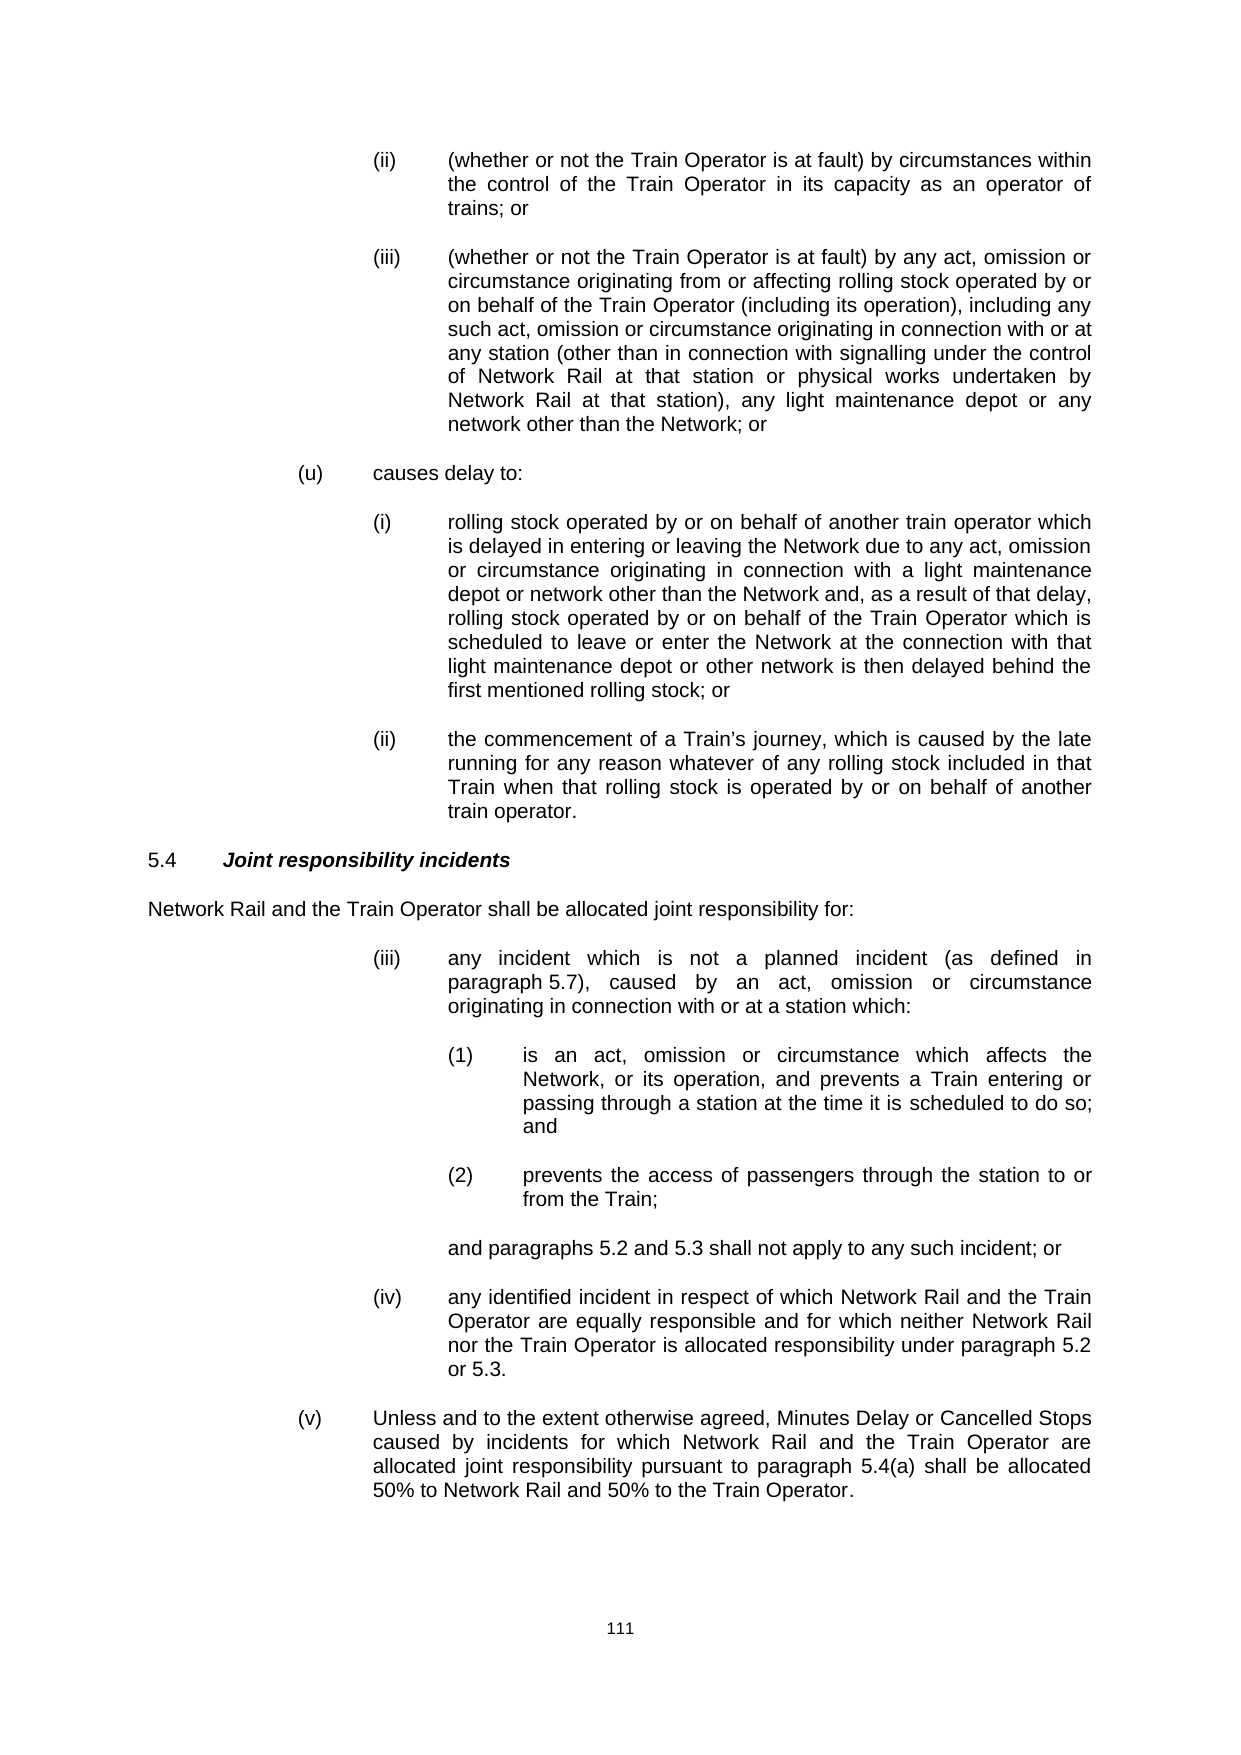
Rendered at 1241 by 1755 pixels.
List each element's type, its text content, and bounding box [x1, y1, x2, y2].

subtitle the commencement of a Train’s journey, which is caused by the late running for any reason whatever of any rolling stock included in that Train when that rolling stock is operated by or on behalf of another train operator. [373, 727, 1093, 823]
subtitle (whether or not the Train Operator is at fault) by circumstances within the control of the Train Operator in its capacity as an operator of trains; or [373, 148, 1093, 219]
list Joint responsibility incidents [148, 848, 1093, 872]
text and paragraphs 5.2 and 5.3 shall not apply to any such incident; or [448, 1236, 1093, 1260]
subtitle (whether or not the Train Operator is at fault) by any act, omission or circumstance originating from or affecting rolling stock operated by or on behalf of the Train Operator (including its operation), including any such act, omission or circumstance originating in connection with or at any station (other than in connection with signalling under the control of Network Rail at that station or physical works undertaken by Network Rail at that station), any light maintenance depot or any network other than the Network; or [373, 244, 1093, 436]
subtitle rolling stock operated by or on behalf of another train operator which is delayed in entering or leaving the Network due to any act, omission or circumstance originating in connection with a light maintenance depot or network other than the Network and, as a result of that delay, rolling stock operated by or on behalf of the Train Operator which is scheduled to leave or enter the Network at the connection with that light maintenance depot or other network is then delayed behind the first mentioned rolling stock; or [373, 510, 1093, 702]
text (1) is an act, omission or circumstance which affects the Network, or its operation, and prevents a Train entering or passing through a station at the time it is scheduled to do so; and [448, 1042, 1093, 1138]
subtitle causes delay to: [298, 461, 1093, 485]
subtitle any incident which is not a planned incident (as defined in paragraph 5.7), caused by an act, omission or circumstance originating in connection with or at a station which: [373, 946, 1093, 1017]
text (2) prevents the access of passengers through the station to or from the Train; [448, 1163, 1093, 1211]
subtitle Network Rail and the Train Operator shall be allocated joint responsibility for: [148, 897, 1093, 921]
subtitle any identified incident in respect of which Network Rail and the Train Operator are equally responsible and for which neither Network Rail nor the Train Operator is allocated responsibility under paragraph 5.2 or 5.3. [373, 1285, 1093, 1381]
subtitle Unless and to the extent otherwise agreed, Minutes Delay or Cancelled Stops caused by incidents for which Network Rail and the Train Operator are allocated joint responsibility pursuant to paragraph 5.4(a) shall be allocated 50% to Network Rail and 50% to the Train Operator. [298, 1406, 1093, 1502]
